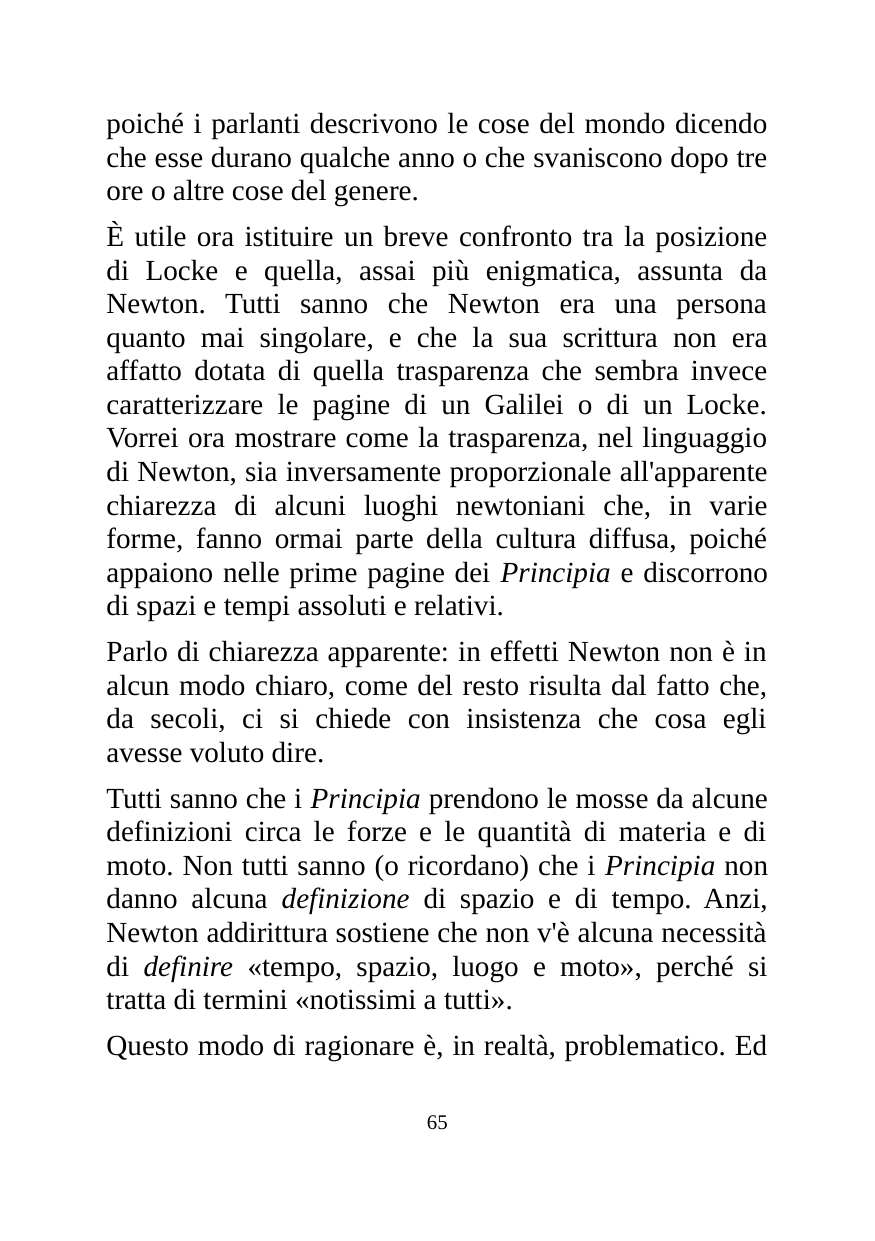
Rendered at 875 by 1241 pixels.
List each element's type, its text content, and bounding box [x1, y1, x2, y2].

text È utile ora istituire un breve confronto tra la posizione di Locke e quella, assai più enigmatica, assunta da Newton. Tutti sanno che Newton era una persona quanto mai singolare, e che la sua scrittura non era affatto dotata di quella trasparenza che sembra invece caratterizzare le pagine di un Galilei o di un Locke. Vorrei ora mostrare come la trasparenza, nel linguaggio di Newton, sia inversamente proporzionale all'apparente chiarezza di alcuni luoghi newtoniani che, in varie forme, fanno ormai parte della cultura diffusa, poiché appaiono nelle prime pagine dei Principia e discorrono di spazi e tempi assoluti e relativi. [106, 219, 768, 622]
text poiché i parlanti descrivono le cose del mondo dicendo che esse durano qualche anno o che svaniscono dopo tre ore o altre cose del genere. [106, 106, 768, 207]
text Questo modo di ragionare è, in realtà, problematico. Ed [106, 1028, 768, 1062]
text Parlo di chiarezza apparente: in effetti Newton non è in alcun modo chiaro, come del resto risulta dal fatto che, da secoli, ci si chiede con insistenza che cosa egli avesse voluto dire. [106, 634, 768, 768]
text Tutti sanno che i Principia prendono le mosse da alcune definizioni circa le forze e le quantità di materia e di moto. Non tutti sanno (o ricordano) che i Principia non danno alcuna definizione di spazio e di tempo. Anzi, Newton addirittura sostiene che non v'è alcuna necessità di definire «tempo, spazio, luogo e moto», perché si tratta di termini «notissimi a tutti». [106, 781, 768, 1016]
